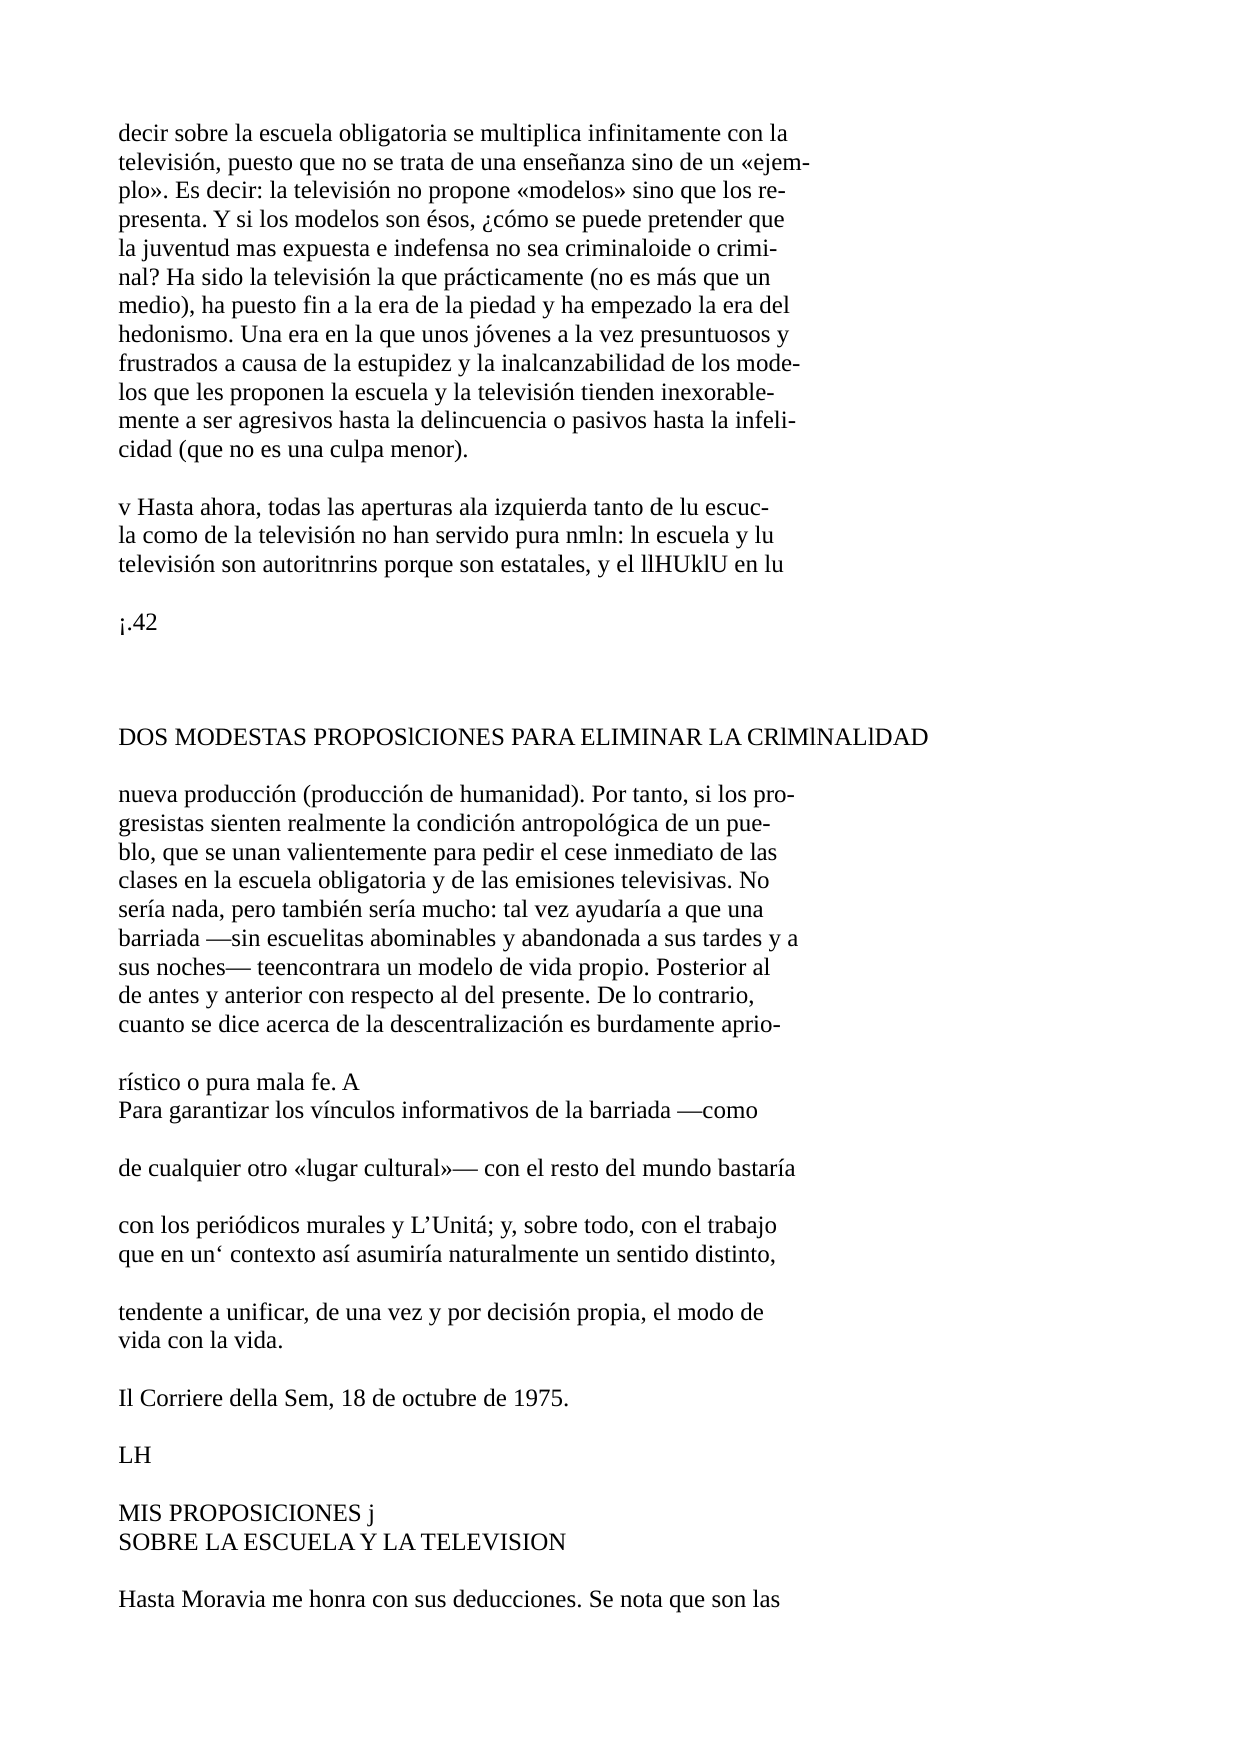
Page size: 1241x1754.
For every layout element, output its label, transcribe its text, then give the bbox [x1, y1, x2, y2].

text Para garantizar los vínculos informativos de la barriada —como [118, 1096, 1122, 1124]
text tendente a unificar, de una vez y por decisión propia, el modo de [118, 1297, 1122, 1326]
text rístico o pura mala fe. A [118, 1067, 1122, 1096]
text sería nada, pero también sería mucho: tal vez ayudaría a que una [118, 894, 1122, 923]
text los que les proponen la escuela y la televisión tienden inexorable- [118, 377, 1122, 406]
text LH [118, 1441, 1122, 1469]
text medio), ha puesto fin a la era de la piedad y ha empezado la era del [118, 291, 1122, 319]
text frustrados a causa de la estupidez y la inalcanzabilidad de los mode- [118, 348, 1122, 377]
text ¡.42 [118, 607, 1122, 636]
text que en un‘ contexto así asumiría naturalmente un sentido distinto, [118, 1239, 1122, 1268]
text de antes y anterior con respecto al del presente. De lo contrario, [118, 981, 1122, 1009]
text cidad (que no es una culpa menor). [118, 434, 1122, 463]
text con los periódicos murales y L’Unitá; y, sobre todo, con el trabajo [118, 1211, 1122, 1239]
text sus noches— teencontrara un modelo de vida propio. Posterior al [118, 952, 1122, 981]
text de cualquier otro «lugar cultural»— con el resto del mundo bastaría [118, 1153, 1122, 1182]
text la como de la televisión no han servido pura nmln: ln escuela y lu [118, 521, 1122, 549]
text DOS MODESTAS PROPOSlCIONES PARA ELIMINAR LA CRlMlNALlDAD [118, 722, 1122, 751]
text la juventud mas expuesta e indefensa no sea criminaloide o crimi- [118, 233, 1122, 262]
text Hasta Moravia me honra con sus deducciones. Se nota que son las [118, 1584, 1122, 1613]
text barriada —sin escuelitas abominables y abandonada a sus tardes y a [118, 923, 1122, 952]
text blo, que se unan valientemente para pedir el cese inmediato de las [118, 837, 1122, 866]
text clases en la escuela obligatoria y de las emisiones televisivas. No [118, 866, 1122, 894]
text presenta. Y si los modelos son ésos, ¿cómo se puede pretender que [118, 204, 1122, 233]
text televisión, puesto que no se trata de una enseñanza sino de un «ejem- [118, 147, 1122, 176]
text televisión son autoritnrins porque son estatales, y el llHUklU en lu [118, 549, 1122, 578]
text mente a ser agresivos hasta la delincuencia o pasivos hasta la infeli- [118, 406, 1122, 434]
text decir sobre la escuela obligatoria se multiplica infinitamente con la [118, 118, 1122, 147]
text vida con la vida. [118, 1326, 1122, 1354]
text nueva producción (producción de humanidad). Por tanto, si los pro- [118, 779, 1122, 808]
text SOBRE LA ESCUELA Y LA TELEVISION [118, 1527, 1122, 1556]
text hedonismo. Una era en la que unos jóvenes a la vez presuntuosos y [118, 319, 1122, 348]
text plo». Es decir: la televisión no propone «modelos» sino que los re- [118, 176, 1122, 204]
text v Hasta ahora, todas las aperturas ala izquierda tanto de lu escuc- [118, 492, 1122, 521]
text MIS PROPOSICIONES j [118, 1498, 1122, 1527]
text nal? Ha sido la televisión la que prácticamente (no es más que un [118, 262, 1122, 291]
text Il Corriere della Sem, 18 de octubre de 1975. [118, 1383, 1122, 1412]
text gresistas sienten realmente la condición antropológica de un pue- [118, 808, 1122, 837]
text cuanto se dice acerca de la descentralización es burdamente aprio- [118, 1009, 1122, 1038]
